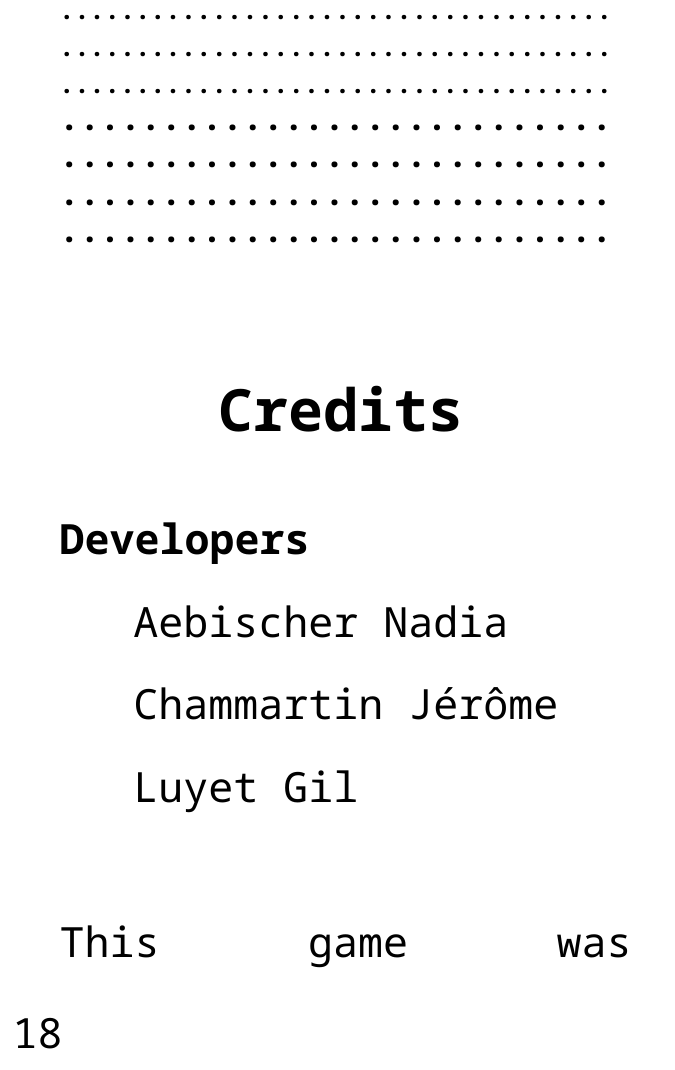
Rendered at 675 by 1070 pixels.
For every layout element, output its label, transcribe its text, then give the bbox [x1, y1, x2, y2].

text This game was [59, 913, 631, 969]
text Aebischer Nadia [59, 592, 669, 649]
text Developers [59, 510, 669, 566]
text Chammartin Jérôme [59, 675, 669, 732]
subtitle Credits [12, 369, 669, 448]
text Luyet Gil [59, 758, 669, 814]
